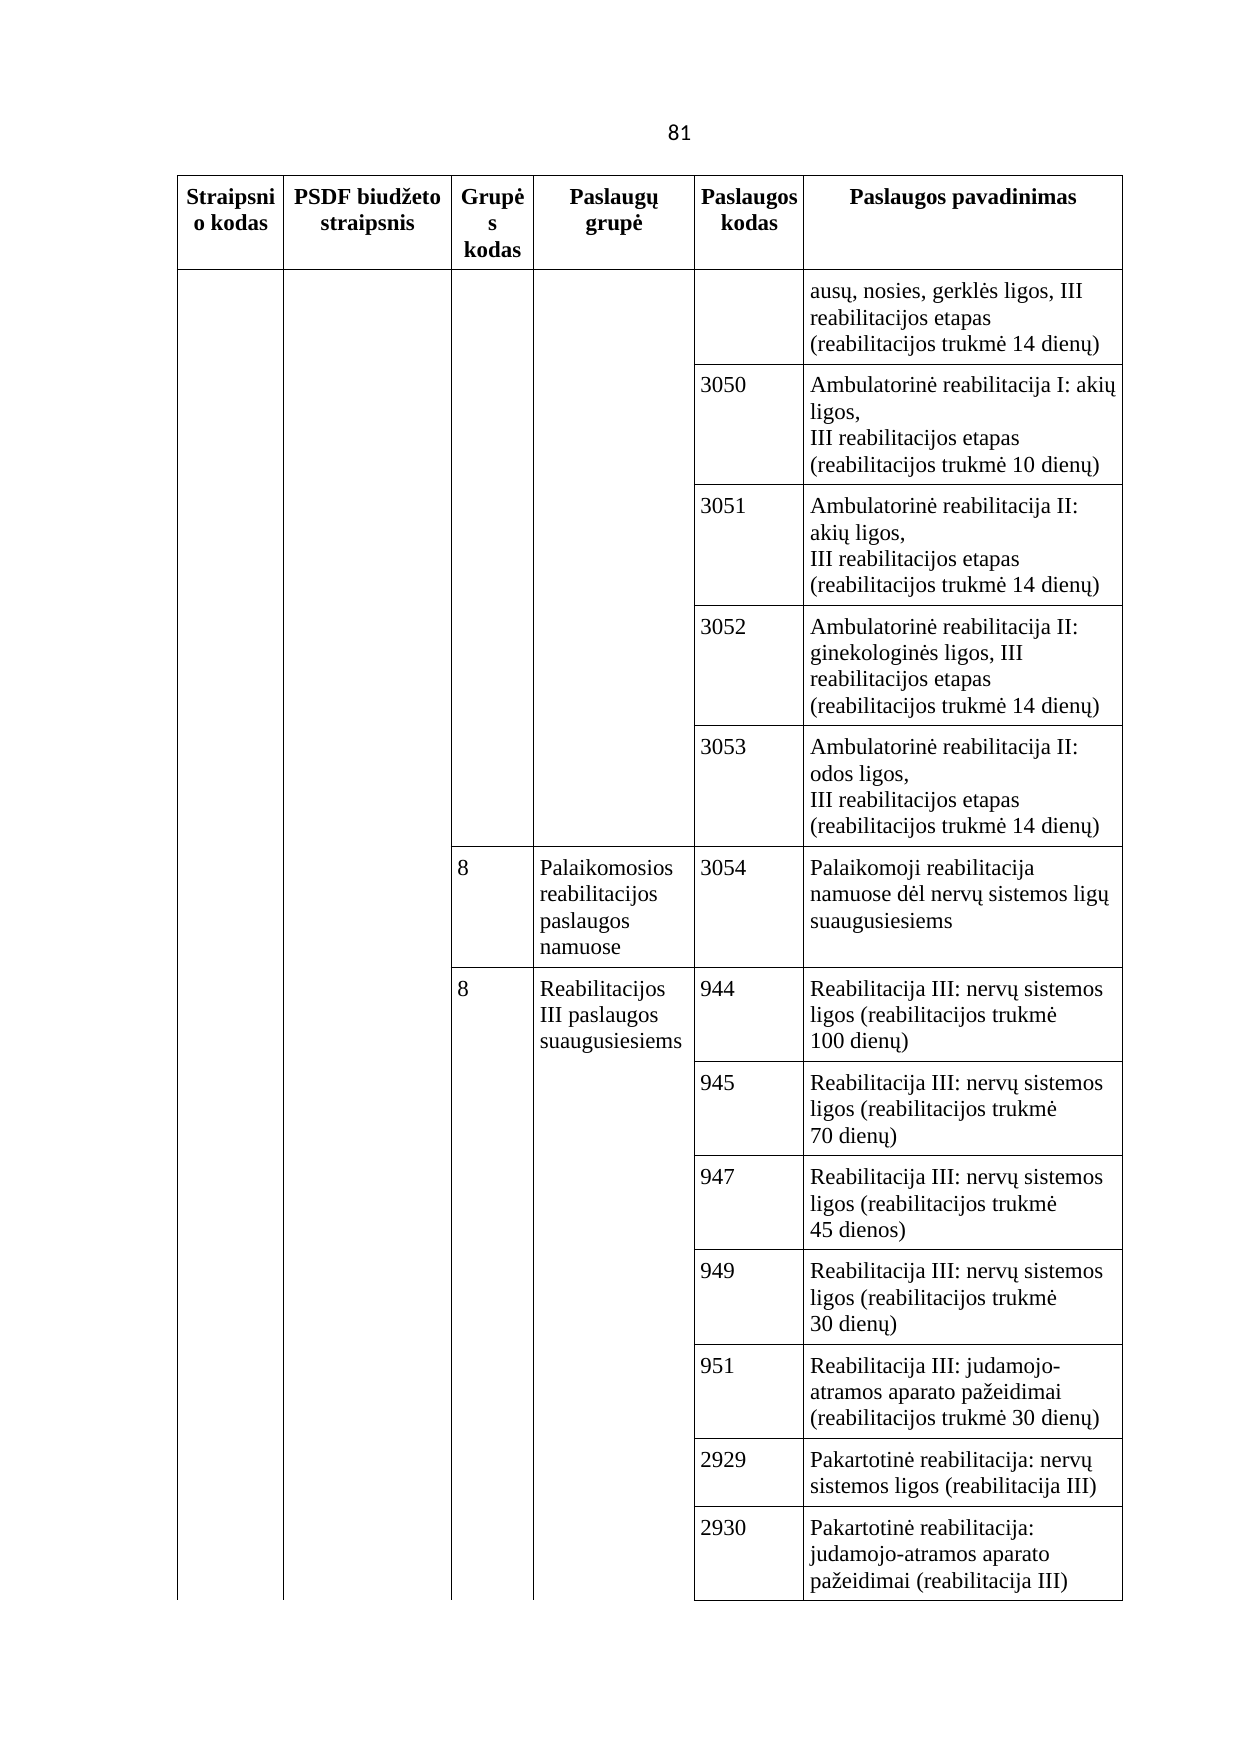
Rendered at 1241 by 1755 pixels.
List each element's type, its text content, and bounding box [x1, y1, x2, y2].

table_cell 3050 [695, 365, 803, 484]
table_cell [178, 1061, 283, 1155]
table_cell Reabilitacija III: nervų sistemos ligos (reabilitacijos trukmė 45 dienos) [804, 1156, 1122, 1249]
table_cell 3051 [695, 485, 803, 605]
table_cell [284, 1344, 451, 1438]
table_cell 951 [695, 1345, 803, 1438]
table_cell [178, 846, 283, 967]
table_cell 3053 [695, 726, 803, 846]
table_cell [534, 484, 694, 605]
table_cell [452, 364, 533, 484]
table_cell [178, 364, 283, 484]
table_cell Ambulatorinė reabilitacija II: akių ligos, III reabilitacijos etapas (reabilitacijos trukmė 14 dienų) [804, 485, 1122, 605]
table_cell 3054 [695, 847, 803, 967]
table_cell [284, 967, 451, 1061]
table_cell [284, 364, 451, 484]
table_cell 2929 [695, 1439, 803, 1506]
table_cell [284, 725, 451, 846]
table_cell [534, 1061, 694, 1155]
table_cell [534, 725, 694, 846]
table_cell [534, 1506, 694, 1600]
table_header Paslaugos kodas [695, 176, 803, 269]
table_cell [178, 1438, 283, 1506]
table_cell [178, 1249, 283, 1344]
table_cell 8 [452, 847, 533, 967]
table_cell Pakartotinė reabilitacija: judamojo-atramos aparato pažeidimai (reabilitacija III) [804, 1507, 1122, 1600]
table_header Grupės kodas [452, 176, 533, 269]
table_cell [178, 725, 283, 846]
table_cell [695, 270, 803, 363]
table_cell [284, 605, 451, 725]
table_cell Reabilitacija III: nervų sistemos ligos (reabilitacijos trukmė 30 dienų) [804, 1250, 1122, 1344]
table_cell [178, 1155, 283, 1249]
table_header Straipsnio kodas [178, 176, 283, 269]
table_cell [284, 1061, 451, 1155]
table_cell Ambulatorinė reabilitacija II: odos ligos, III reabilitacijos etapas (reabilitacijos trukmė 14 dienų) [804, 726, 1122, 846]
table_cell [452, 725, 533, 846]
table_cell [452, 1438, 533, 1506]
table_cell [284, 270, 451, 363]
table_cell [534, 1438, 694, 1506]
table_cell [452, 605, 533, 725]
table_cell Palaikomoji reabilitacija namuose dėl nervų sistemos ligų suaugusiesiems [804, 847, 1122, 967]
table_cell Pakartotinė reabilitacija: nervų sistemos ligos (reabilitacija III) [804, 1439, 1122, 1506]
table_cell ausų, nosies, gerklės ligos, III reabilitacijos etapas (reabilitacijos trukmė 14 dienų) [804, 270, 1122, 363]
table_cell [178, 605, 283, 725]
table_cell [452, 1249, 533, 1344]
table_cell [178, 1344, 283, 1438]
table_cell 8 [452, 968, 533, 1061]
table_cell 947 [695, 1156, 803, 1249]
table_cell [534, 270, 694, 363]
table_cell Reabilitacijos III paslaugos suaugusiesiems [534, 968, 694, 1061]
table_cell Reabilitacija III: judamojo-atramos aparato pažeidimai (reabilitacijos trukmė 30 dienų) [804, 1345, 1122, 1438]
table_cell 945 [695, 1062, 803, 1155]
table_cell [178, 484, 283, 605]
table_header PSDF biudžeto straipsnis [284, 176, 451, 269]
table_cell 2930 [695, 1507, 803, 1600]
table_cell [284, 1506, 451, 1600]
table_header Paslaugų grupė [534, 176, 694, 269]
table_cell [452, 270, 533, 363]
table_cell [284, 1438, 451, 1506]
table_cell [452, 484, 533, 605]
table_cell [284, 484, 451, 605]
table_cell [534, 1155, 694, 1249]
table_cell [534, 1344, 694, 1438]
table_cell [284, 846, 451, 967]
table_cell [178, 1506, 283, 1600]
table_cell Ambulatorinė reabilitacija II: ginekologinės ligos, III reabilitacijos etapas (reabilitacijos trukmė 14 dienų) [804, 606, 1122, 725]
table_cell [534, 605, 694, 725]
table_cell Ambulatorinė reabilitacija I: akių ligos, III reabilitacijos etapas (reabilitacijos trukmė 10 dienų) [804, 365, 1122, 484]
table_cell [534, 364, 694, 484]
table_cell [452, 1155, 533, 1249]
table_cell Reabilitacija III: nervų sistemos ligos (reabilitacijos trukmė 70 dienų) [804, 1062, 1122, 1155]
table_cell Reabilitacija III: nervų sistemos ligos (reabilitacijos trukmė 100 dienų) [804, 968, 1122, 1061]
table_cell [178, 270, 283, 363]
table_cell [534, 1249, 694, 1344]
table_cell 944 [695, 968, 803, 1061]
table_cell 3052 [695, 606, 803, 725]
table_header Paslaugos pavadinimas [804, 176, 1122, 269]
table_cell [452, 1506, 533, 1600]
table_cell [178, 967, 283, 1061]
table_cell 949 [695, 1250, 803, 1344]
table_cell [452, 1061, 533, 1155]
table_cell [284, 1155, 451, 1249]
table_cell Palaikomosios reabilitacijos paslaugos namuose [534, 847, 694, 967]
table_cell [284, 1249, 451, 1344]
table_cell [452, 1344, 533, 1438]
